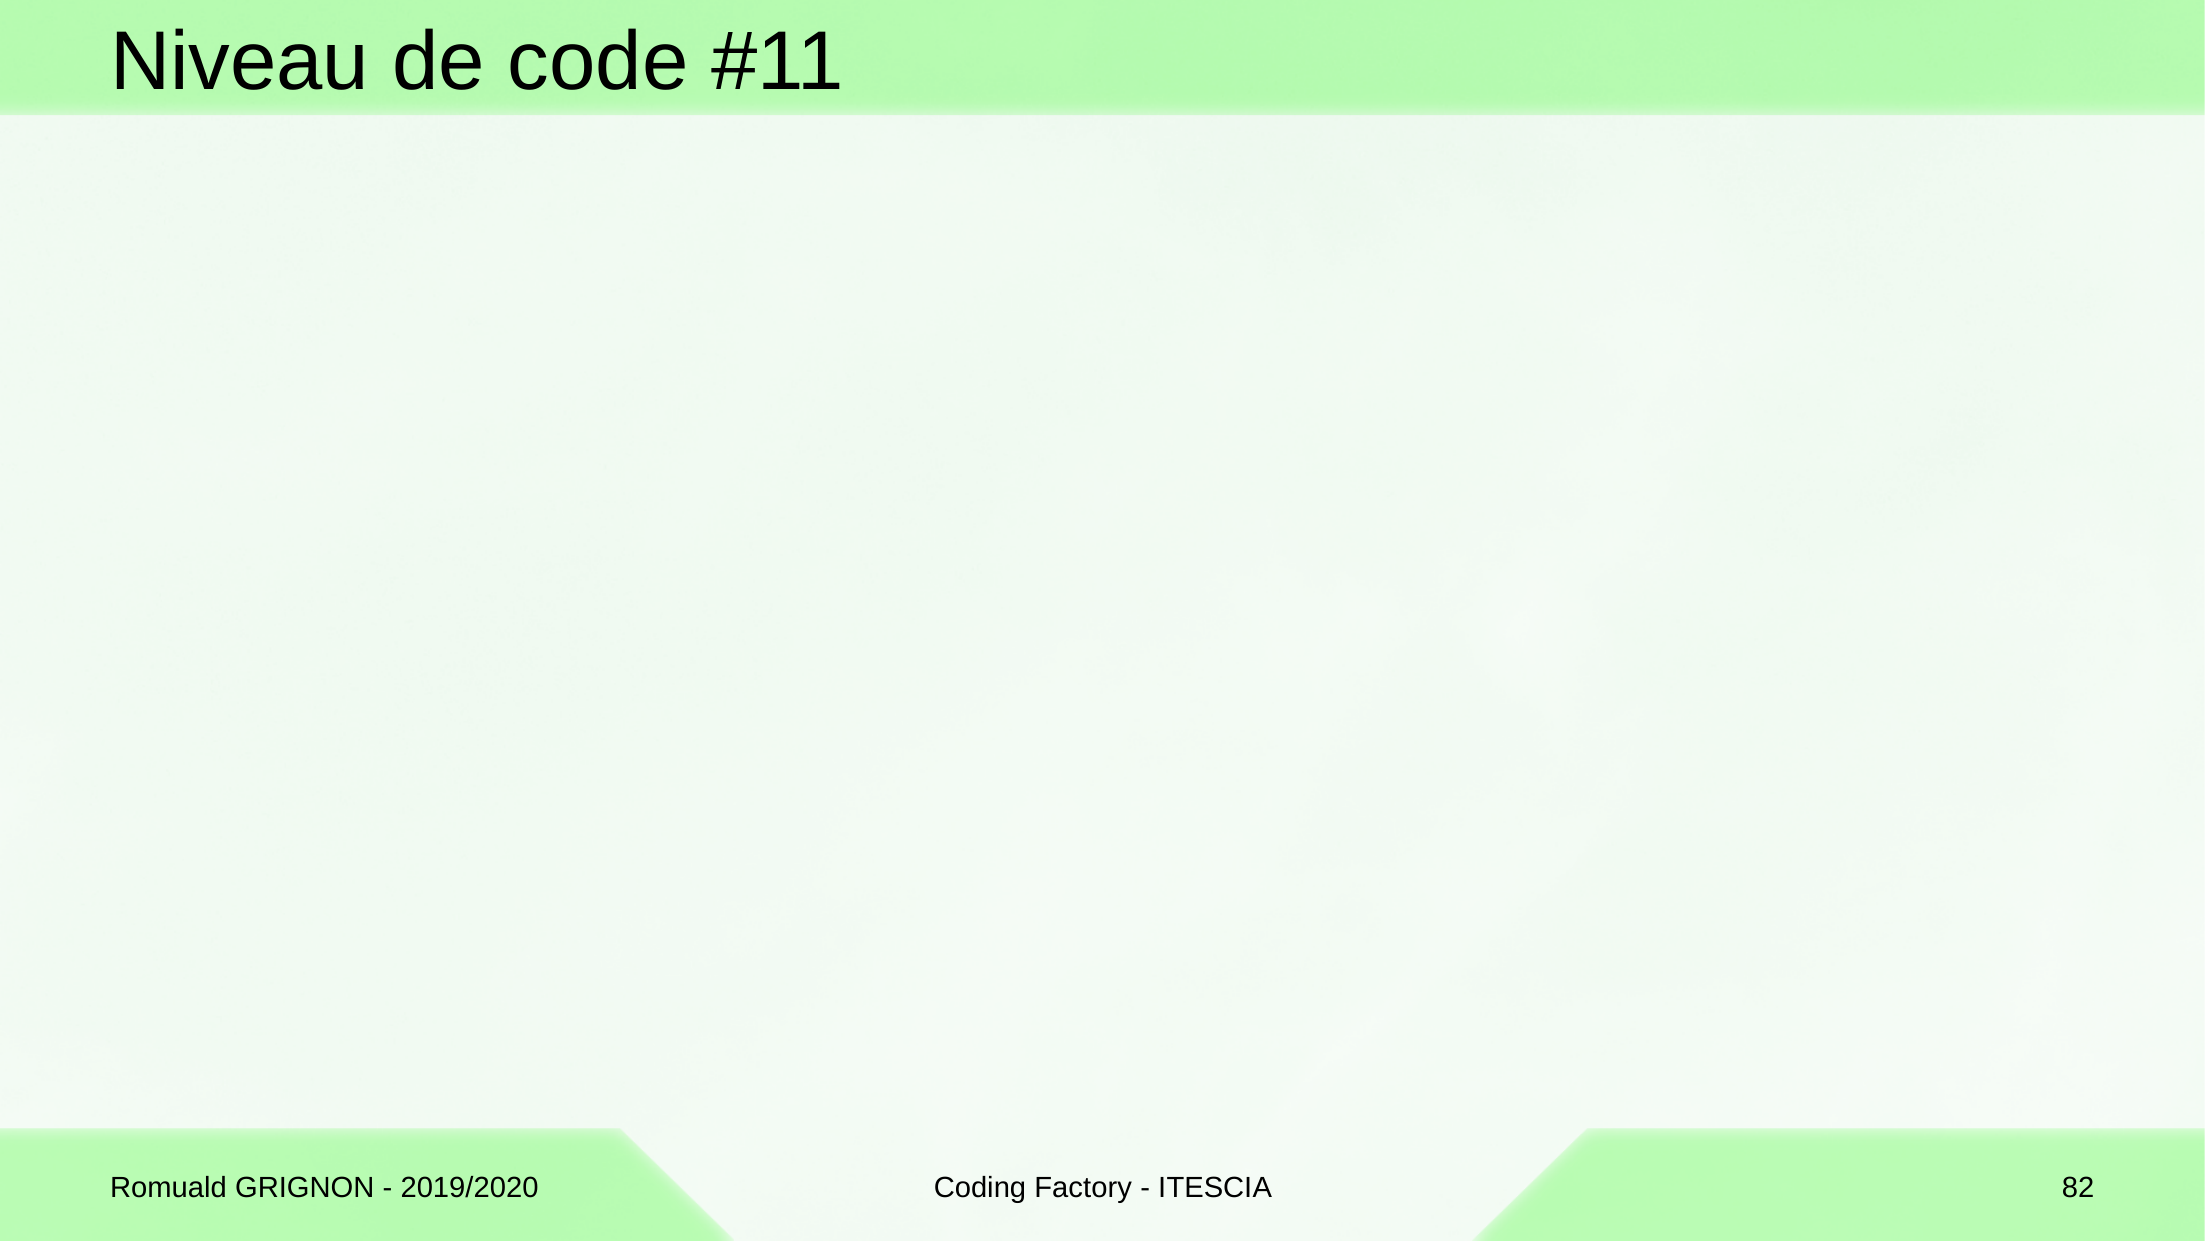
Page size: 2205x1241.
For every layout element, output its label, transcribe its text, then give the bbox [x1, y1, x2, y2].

picture [0, 0, 2205, 1241]
title Niveau de code #11 [110, 49, 2095, 257]
